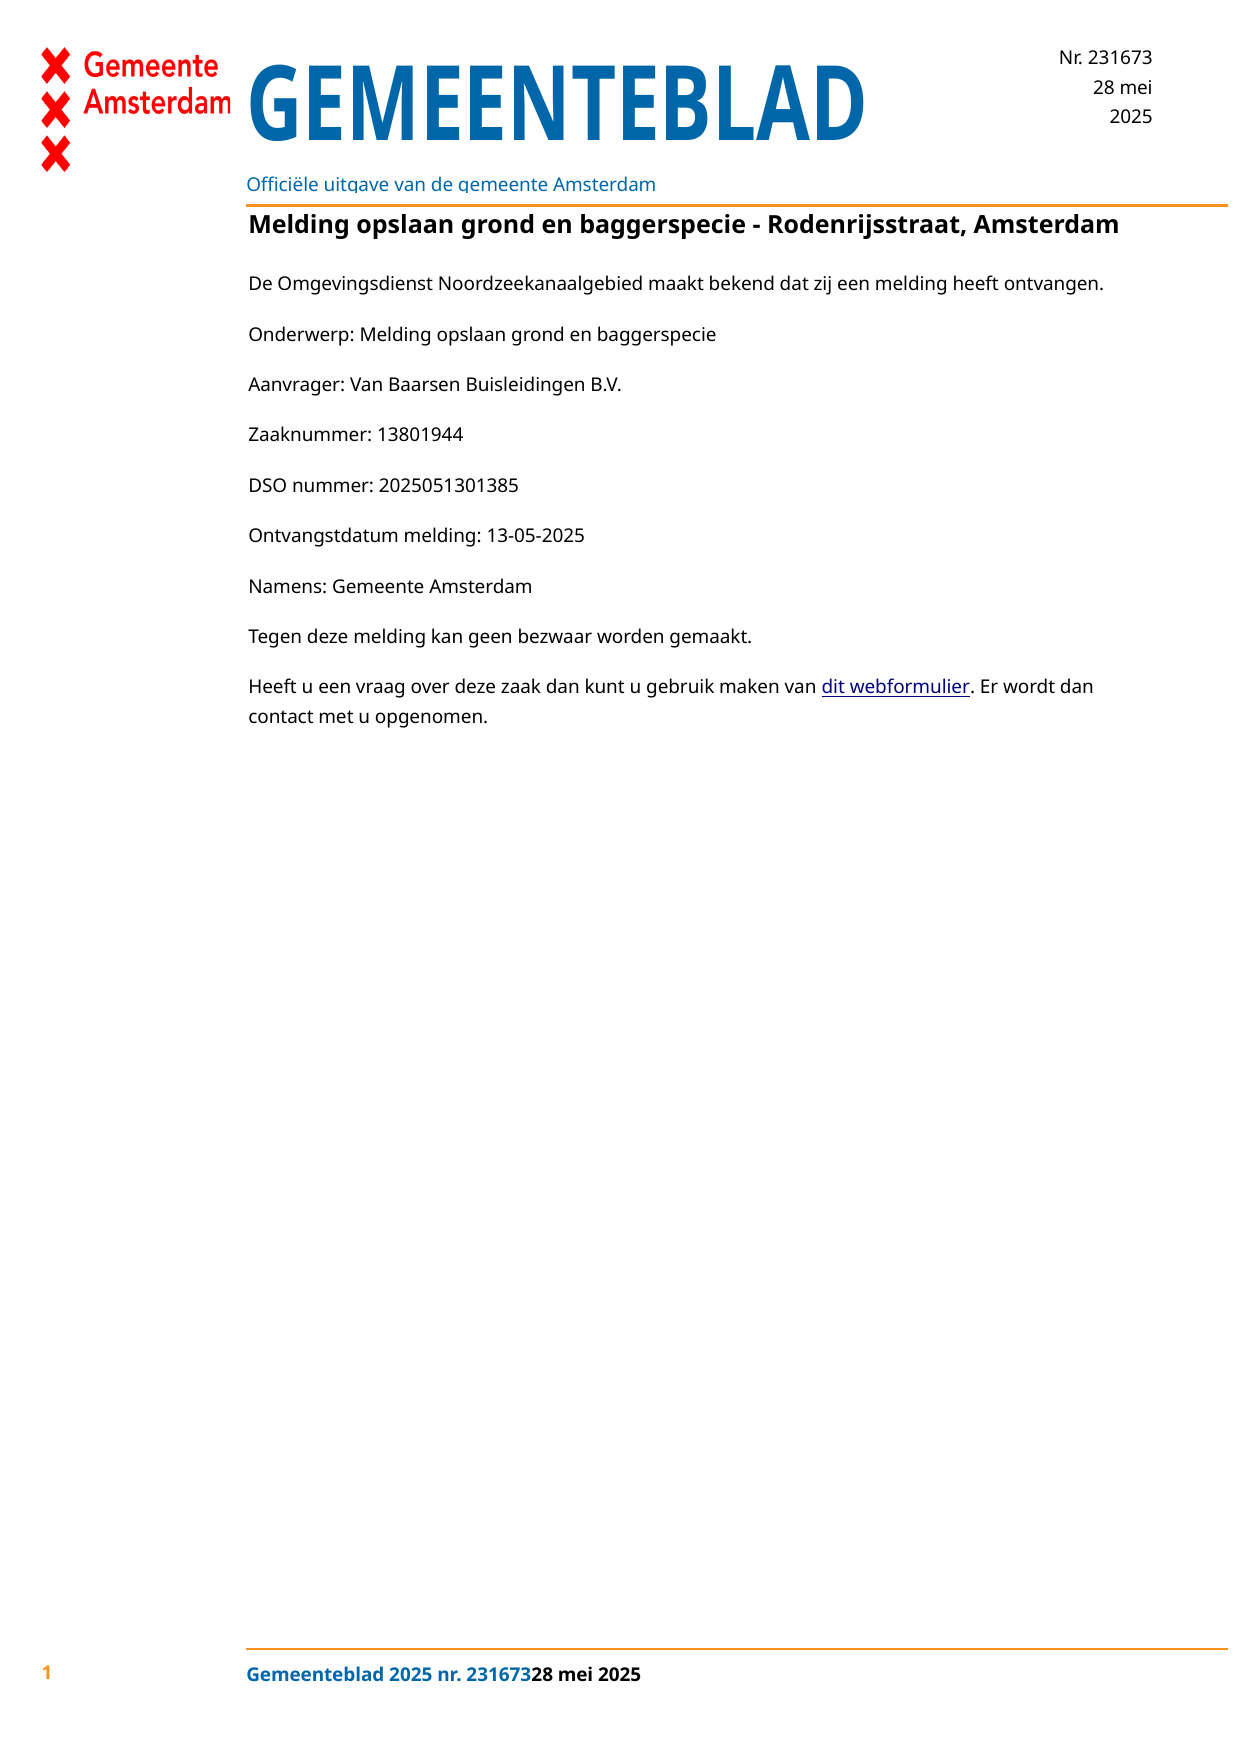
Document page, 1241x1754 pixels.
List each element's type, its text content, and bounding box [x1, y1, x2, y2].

text DSO nummer: 2025051301385 [248, 472, 1152, 498]
text Zaaknummer: 13801944 [248, 422, 1152, 447]
text Tegen deze melding kan geen bezwaar worden gemaakt. [248, 623, 1152, 649]
text Namens: Gemeente Amsterdam [248, 573, 1152, 598]
text Heeft u een vraag over deze zaak dan kunt u gebruik maken van dit webformulier. Er wordt dan contact met u opgenomen. [248, 674, 1152, 729]
text Melding opslaan grond en baggerspecie - Rodenrijsstraat, Amsterdam [248, 207, 1152, 241]
text Onderwerp: Melding opslaan grond en baggerspecie [248, 321, 1152, 346]
text De Omgevingsdienst Noordzeekanaalgebied maakt bekend dat zij een melding heeft ontvangen. [248, 270, 1152, 296]
text Aanvrager: Van Baarsen Buisleidingen B.V. [248, 371, 1152, 397]
text Ontvangstdatum melding: 13-05-2025 [248, 522, 1152, 548]
picture [41, 47, 231, 172]
